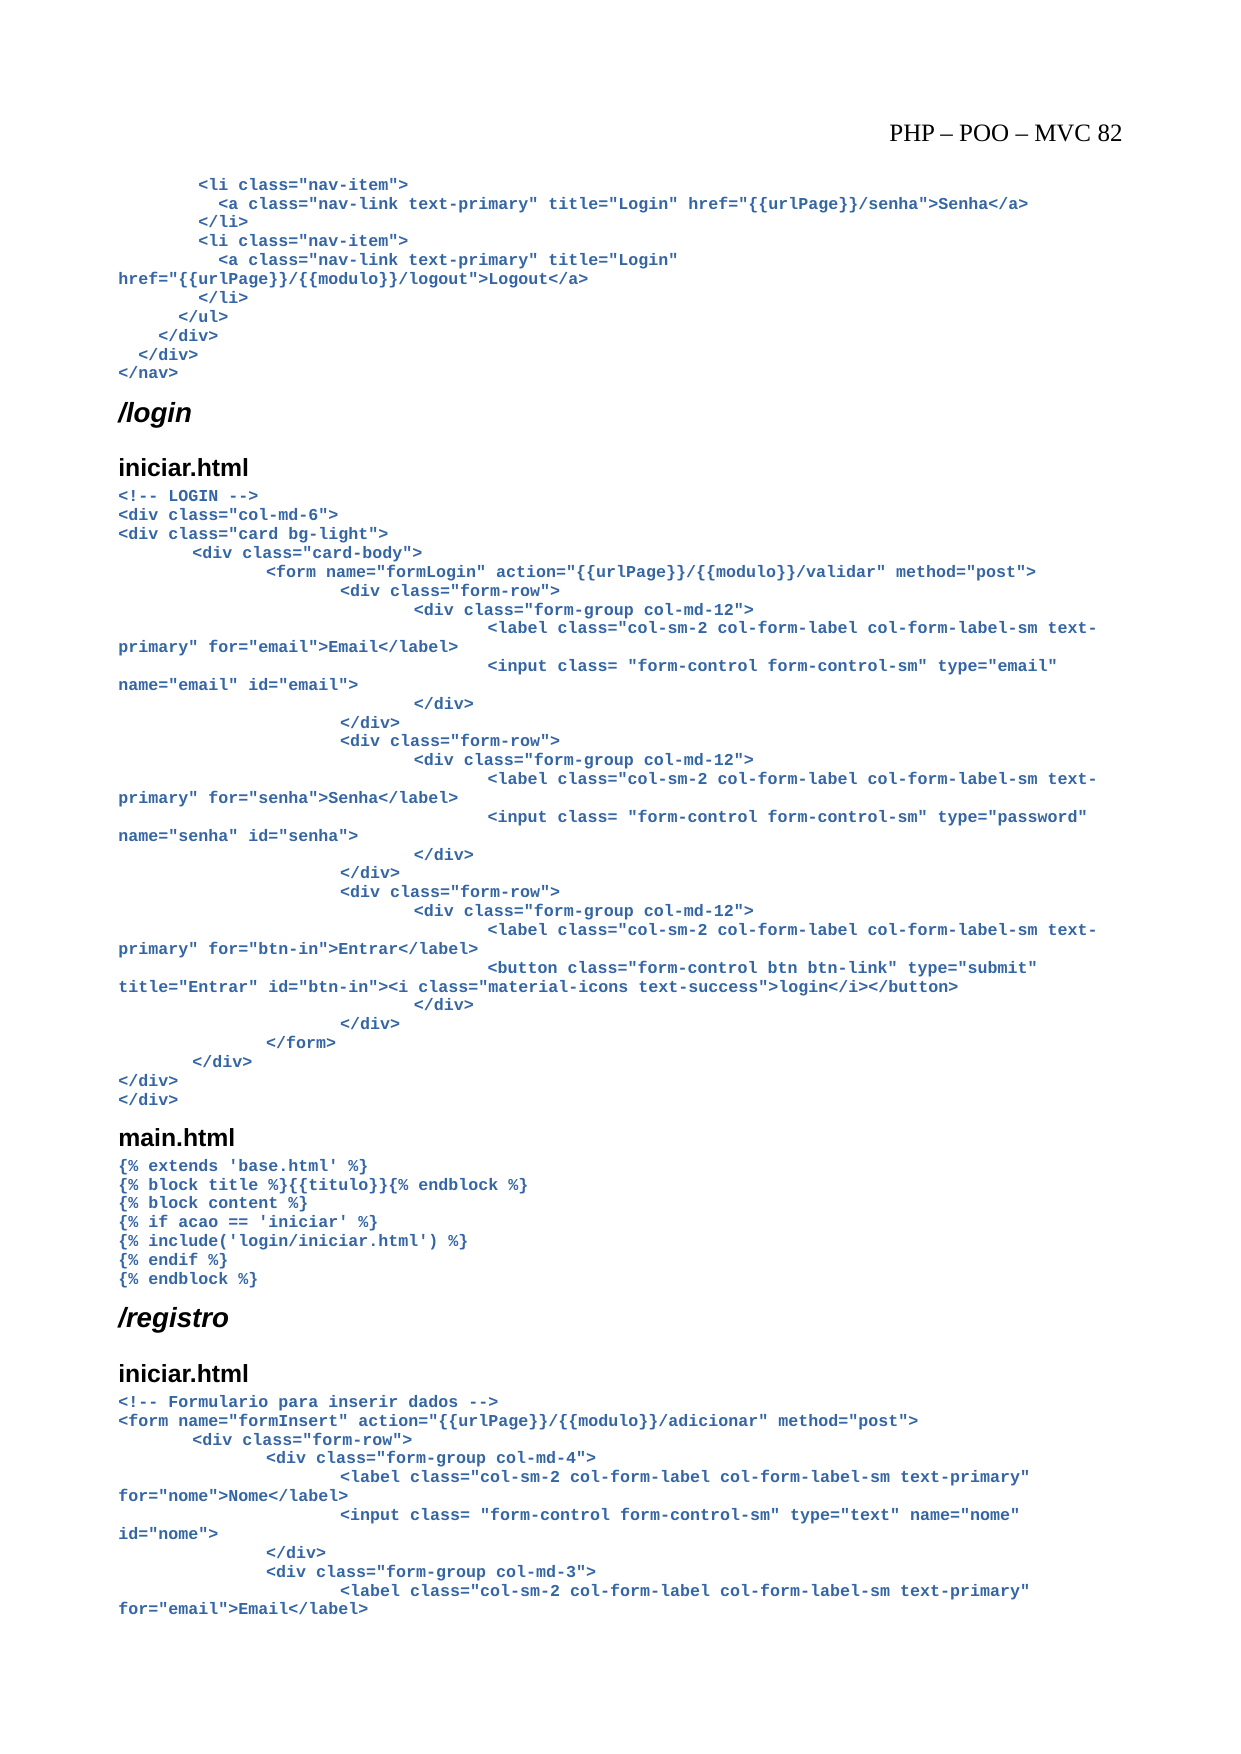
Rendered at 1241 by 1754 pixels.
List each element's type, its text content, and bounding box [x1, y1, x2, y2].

text <input class= "form-control form-control-sm" type="text" name="nome" id="nome"> [118, 1507, 1122, 1544]
text <label class="col-sm-2 col-form-label col-form-label-sm text-primary" for="nome">Nome</label> [118, 1469, 1122, 1507]
text <div class="form-group col-md-12"> [118, 752, 1122, 771]
subtitle iniciar.html [118, 1359, 1122, 1387]
text <li class="nav-item"> [118, 233, 1122, 252]
text </div> [118, 714, 1122, 733]
text </div> [118, 1544, 1122, 1563]
text <label class="col-sm-2 col-form-label col-form-label-sm text-primary" for="senha">Senha</label> [118, 771, 1122, 808]
text <form name="formLogin" action="{{urlPage}}/{{modulo}}/validar" method="post"> [118, 563, 1122, 582]
text <div class="form-group col-md-3"> [118, 1563, 1122, 1582]
text </div> [118, 997, 1122, 1016]
text <div class="form-row"> [118, 1431, 1122, 1450]
text </div> [118, 346, 1122, 365]
text <label class="col-sm-2 col-form-label col-form-label-sm text-primary" for="btn-in">Entrar</label> [118, 922, 1122, 959]
text </div> [118, 1016, 1122, 1035]
text <button class="form-control btn btn-link" type="submit" title="Entrar" id="btn-in"><i class="material-icons text-success">login</i></button> [118, 959, 1122, 997]
text <a class="nav-link text-primary" title="Login" href="{{urlPage}}/{{modulo}}/logout">Logout</a> [118, 252, 1122, 289]
text <div class="card bg-light"> [118, 526, 1122, 544]
text <div class="form-row"> [118, 884, 1122, 903]
text </div> [118, 1053, 1122, 1072]
text <div class="form-group col-md-4"> [118, 1450, 1122, 1469]
text </div> [118, 1091, 1122, 1110]
text <!-- LOGIN --> [118, 488, 1122, 507]
text </div> [118, 1072, 1122, 1091]
text </ul> [118, 308, 1122, 327]
text {% endblock %} [118, 1271, 1122, 1289]
subtitle /login [118, 396, 1122, 428]
text {% endif %} [118, 1252, 1122, 1271]
text <input class= "form-control form-control-sm" type="password" name="senha" id="senha"> [118, 808, 1122, 846]
text <input class= "form-control form-control-sm" type="email" name="email" id="email"> [118, 658, 1122, 695]
text </div> [118, 327, 1122, 346]
subtitle /registro [118, 1302, 1122, 1334]
text {% extends 'base.html' %} [118, 1157, 1122, 1176]
text <div class="card-body"> [118, 544, 1122, 563]
text <div class="form-row"> [118, 582, 1122, 601]
text {% block content %} [118, 1195, 1122, 1214]
subtitle main.html [118, 1123, 1122, 1151]
text </div> [118, 846, 1122, 865]
text </form> [118, 1035, 1122, 1053]
text <!-- Formulario para inserir dados --> [118, 1393, 1122, 1412]
text <div class="col-md-6"> [118, 507, 1122, 526]
text </div> [118, 695, 1122, 714]
text </nav> [118, 365, 1122, 384]
text <div class="form-group col-md-12"> [118, 903, 1122, 922]
text <div class="form-row"> [118, 733, 1122, 752]
text </li> [118, 289, 1122, 308]
text <a class="nav-link text-primary" title="Login" href="{{urlPage}}/senha">Senha</a> [118, 195, 1122, 214]
text {% if acao == 'iniciar' %} [118, 1214, 1122, 1233]
text {% block title %}{{titulo}}{% endblock %} [118, 1176, 1122, 1195]
text <label class="col-sm-2 col-form-label col-form-label-sm text-primary" for="email">Email</label> [118, 1582, 1122, 1620]
subtitle iniciar.html [118, 453, 1122, 482]
text <form name="formInsert" action="{{urlPage}}/{{modulo}}/adicionar" method="post"> [118, 1412, 1122, 1431]
text <li class="nav-item"> [118, 176, 1122, 195]
text {% include('login/iniciar.html') %} [118, 1233, 1122, 1252]
text </div> [118, 865, 1122, 884]
text </li> [118, 214, 1122, 233]
text <div class="form-group col-md-12"> [118, 601, 1122, 620]
text <label class="col-sm-2 col-form-label col-form-label-sm text-primary" for="email">Email</label> [118, 620, 1122, 658]
